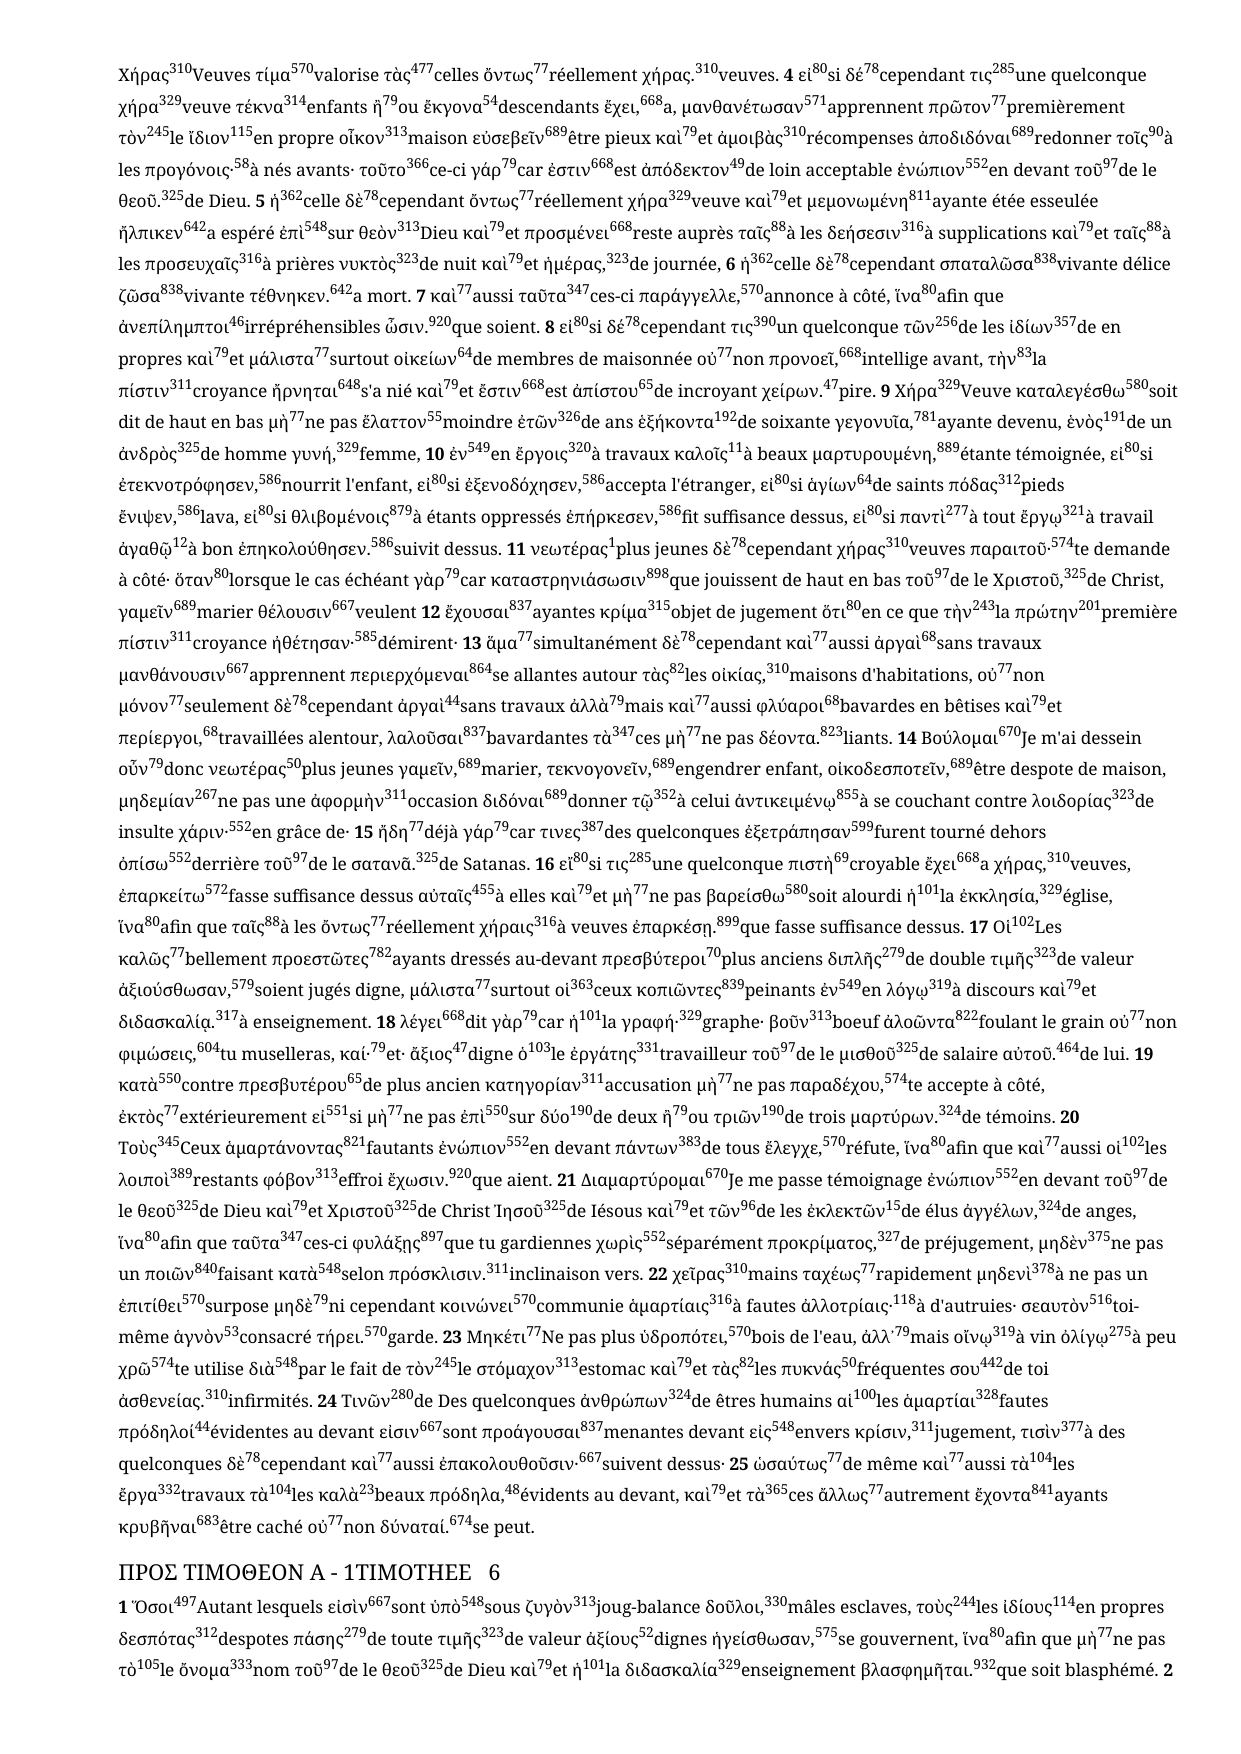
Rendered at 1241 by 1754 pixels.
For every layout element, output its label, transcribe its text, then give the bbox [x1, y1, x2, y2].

text 1 Πρεσβυτέρῳ59à Plus ancien μὴ79ne pas ἐπιπλήξῃς897que tu heurtes dessus ἀλλὰ79mais παρακάλει570appelle à côté ὡς80comme πατέρα,313père, νεωτέρους52plus jeunes ὡς80comme ἀδελφούς,312frères, 2 πρεσβυτέρας50plus anciennes ὡς80comme μητέρας,310mères, νεωτέρας50plus jeunes ὡς80comme ἀδελφὰς310soeurs ἐν549en πάσῃ273à toute ἁγνείᾳ.317à chasteté. 3 Χήρας310Veuves τίμα570valorise τὰς477celles ὄντως77réellement χήρας.310veuves. 4 εἰ80si δέ78cependant τις285une quelconque χήρα329veuve τέκνα314enfants ἢ79ou ἔκγονα54descendants ἔχει,668a, μανθανέτωσαν571apprennent πρῶτον77premièrement τὸν245le ἴδιον115en propre οἶκον313maison εὐσεβεῖν689être pieux καὶ79et ἀμοιβὰς310récompenses ἀποδιδόναι689redonner τοῖς90à les προγόνοις·58à nés avants· τοῦτο366ce-ci γάρ79car ἐστιν668est ἀπόδεκτον49de loin acceptable ἐνώπιον552en devant τοῦ97de le θεοῦ.325de Dieu. 5 ἡ362celle δὲ78cependant ὄντως77réellement χήρα329veuve καὶ79et μεμονωμένη811ayante étée esseulée ἤλπικεν642a espéré ἐπὶ548sur θεὸν313Dieu καὶ79et προσμένει668reste auprès ταῖς88à les δεήσεσιν316à supplications καὶ79et ταῖς88à les προσευχαῖς316à prières νυκτὸς323de nuit καὶ79et ἡμέρας,323de journée, 6 ἡ362celle δὲ78cependant σπαταλῶσα838vivante délice ζῶσα838vivante τέθνηκεν.642a mort. 7 καὶ77aussi ταῦτα347ces-ci παράγγελλε,570annonce à côté, ἵνα80afin que ἀνεπίλημπτοι46irrépréhensibles ὦσιν.920que soient. 8 εἰ80si δέ78cependant τις390un quelconque τῶν256de les ἰδίων357de en propres καὶ79et μάλιστα77surtout οἰκείων64de membres de maisonnée οὐ77non προνοεῖ,668intellige avant, τὴν83la πίστιν311croyance ἤρνηται648s'a nié καὶ79et ἔστιν668est ἀπίστου65de incroyant χείρων.47pire. 9 Χήρα329Veuve καταλεγέσθω580soit dit de haut en bas μὴ77ne pas ἔλαττον55moindre ἐτῶν326de ans ἑξήκοντα192de soixante γεγονυῖα,781ayante devenu, ἑνὸς191de un ἀνδρὸς325de homme γυνή,329femme, 10 ἐν549en ἔργοις320à travaux καλοῖς11à beaux μαρτυρουμένη,889étante témoignée, εἰ80si ἐτεκνοτρόφησεν,586nourrit l'enfant, εἰ80si ἐξενοδόχησεν,586accepta l'étranger, εἰ80si ἁγίων64de saints πόδας312pieds ἔνιψεν,586lava, εἰ80si θλιβομένοις879à étants oppressés ἐπήρκεσεν,586fit suffisance dessus, εἰ80si παντὶ277à tout ἔργῳ321à travail ἀγαθῷ12à bon ἐπηκολούθησεν.586suivit dessus. 11 νεωτέρας1plus jeunes δὲ78cependant χήρας310veuves παραιτοῦ·574te demande à côté· ὅταν80lorsque le cas échéant γὰρ79car καταστρηνιάσωσιν898que jouissent de haut en bas τοῦ97de le Χριστοῦ,325de Christ, γαμεῖν689marier θέλουσιν667veulent 12 ἔχουσαι837ayantes κρίμα315objet de jugement ὅτι80en ce que τὴν243la πρώτην201première πίστιν311croyance ἠθέτησαν·585démirent· 13 ἅμα77simultanément δὲ78cependant καὶ77aussi ἀργαὶ68sans travaux μανθάνουσιν667apprennent περιερχόμεναι864se allantes autour τὰς82les οἰκίας,310maisons d'habitations, οὐ77non μόνον77seulement δὲ78cependant ἀργαὶ44sans travaux ἀλλὰ79mais καὶ77aussi φλύαροι68bavardes en bêtises καὶ79et περίεργοι,68travaillées alentour, λαλοῦσαι837bavardantes τὰ347ces μὴ77ne pas δέοντα.823liants. 14 Βούλομαι670Je m'ai dessein οὖν79donc νεωτέρας50plus jeunes γαμεῖν,689marier, τεκνογονεῖν,689engendrer enfant, οἰκοδεσποτεῖν,689être despote de maison, μηδεμίαν267ne pas une ἀφορμὴν311occasion διδόναι689donner τῷ352à celui ἀντικειμένῳ855à se couchant contre λοιδορίας323de insulte χάριν·552en grâce de· 15 ἤδη77déjà γάρ79car τινες387des quelconques ἐξετράπησαν599furent tourné dehors ὀπίσω552derrière τοῦ97de le σατανᾶ.325de Satanas. 16 εἴ80si τις285une quelconque πιστὴ69croyable ἔχει668a χήρας,310veuves, ἐπαρκείτω572fasse suffisance dessus αὐταῖς455à elles καὶ79et μὴ77ne pas βαρείσθω580soit alourdi ἡ101la ἐκκλησία,329église, ἵνα80afin que ταῖς88à les ὄντως77réellement χήραις316à veuves ἐπαρκέσῃ.899que fasse suffisance dessus. 17 Οἱ102Les καλῶς77bellement προεστῶτες782ayants dressés au-devant πρεσβύτεροι70plus anciens διπλῆς279de double τιμῆς323de valeur ἀξιούσθωσαν,579soient jugés digne, μάλιστα77surtout οἱ363ceux κοπιῶντες839peinants ἐν549en λόγῳ319à discours καὶ79et διδασκαλίᾳ.317à enseignement. 18 λέγει668dit γὰρ79car ἡ101la γραφή·329graphe· βοῦν313boeuf ἀλοῶντα822foulant le grain οὐ77non φιμώσεις,604tu muselleras, καί·79et· ἄξιος47digne ὁ103le ἐργάτης331travailleur τοῦ97de le μισθοῦ325de salaire αὐτοῦ.464de lui. 19 κατὰ550contre πρεσβυτέρου65de plus ancien κατηγορίαν311accusation μὴ77ne pas παραδέχου,574te accepte à côté, ἐκτὸς77extérieurement εἰ551si μὴ77ne pas ἐπὶ550sur δύο190de deux ἢ79ou τριῶν190de trois μαρτύρων.324de témoins. 20 Τοὺς345Ceux ἁμαρτάνοντας821fautants ἐνώπιον552en devant πάντων383de tous ἔλεγχε,570réfute, ἵνα80afin que καὶ77aussi οἱ102les λοιποὶ389restants φόβον313effroi ἔχωσιν.920que aient. 21 Διαμαρτύρομαι670Je me passe témoignage ἐνώπιον552en devant τοῦ97de le θεοῦ325de Dieu καὶ79et Χριστοῦ325de Christ Ἰησοῦ325de Iésous καὶ79et τῶν96de les ἐκλεκτῶν15de élus ἀγγέλων,324de anges, ἵνα80afin que ταῦτα347ces-ci φυλάξῃς897que tu gardiennes χωρὶς552séparément προκρίματος,327de préjugement, μηδὲν375ne pas un ποιῶν840faisant κατὰ548selon πρόσκλισιν.311inclinaison vers. 22 χεῖρας310mains ταχέως77rapidement μηδενὶ378à ne pas un ἐπιτίθει570surpose μηδὲ79ni cependant κοινώνει570communie ἁμαρτίαις316à fautes ἀλλοτρίαις·118à d'autruies· σεαυτὸν516toi-même ἁγνὸν53consacré τήρει.570garde. 23 Μηκέτι77Ne pas plus ὑδροπότει,570bois de l'eau, ἀλλ᾽79mais οἴνῳ319à vin ὀλίγῳ275à peu χρῶ574te utilise διὰ548par le fait de τὸν245le στόμαχον313estomac καὶ79et τὰς82les πυκνάς50fréquentes σου442de toi ἀσθενείας.310infirmités. 24 Τινῶν280de Des quelconques ἀνθρώπων324de êtres humains αἱ100les ἁμαρτίαι328fautes πρόδηλοί44évidentes au devant εἰσιν667sont προάγουσαι837menantes devant εἰς548envers κρίσιν,311jugement, τισὶν377à des quelconques δὲ78cependant καὶ77aussi ἐπακολουθοῦσιν·667suivent dessus· 25 ὡσαύτως77de même καὶ77aussi τὰ104les ἔργα332travaux τὰ104les καλὰ23beaux πρόδηλα,48évidents au devant, καὶ79et τὰ365ces ἄλλως77autrement ἔχοντα841ayants κρυβῆναι683être caché οὐ77non δύναταί.674se peut. [118, 59, 1181, 1538]
text ΠΡΟΣ ΤΙΜΟΘΕΟΝ Α - 1TIMOTHEE 6 [118, 1557, 1181, 1587]
